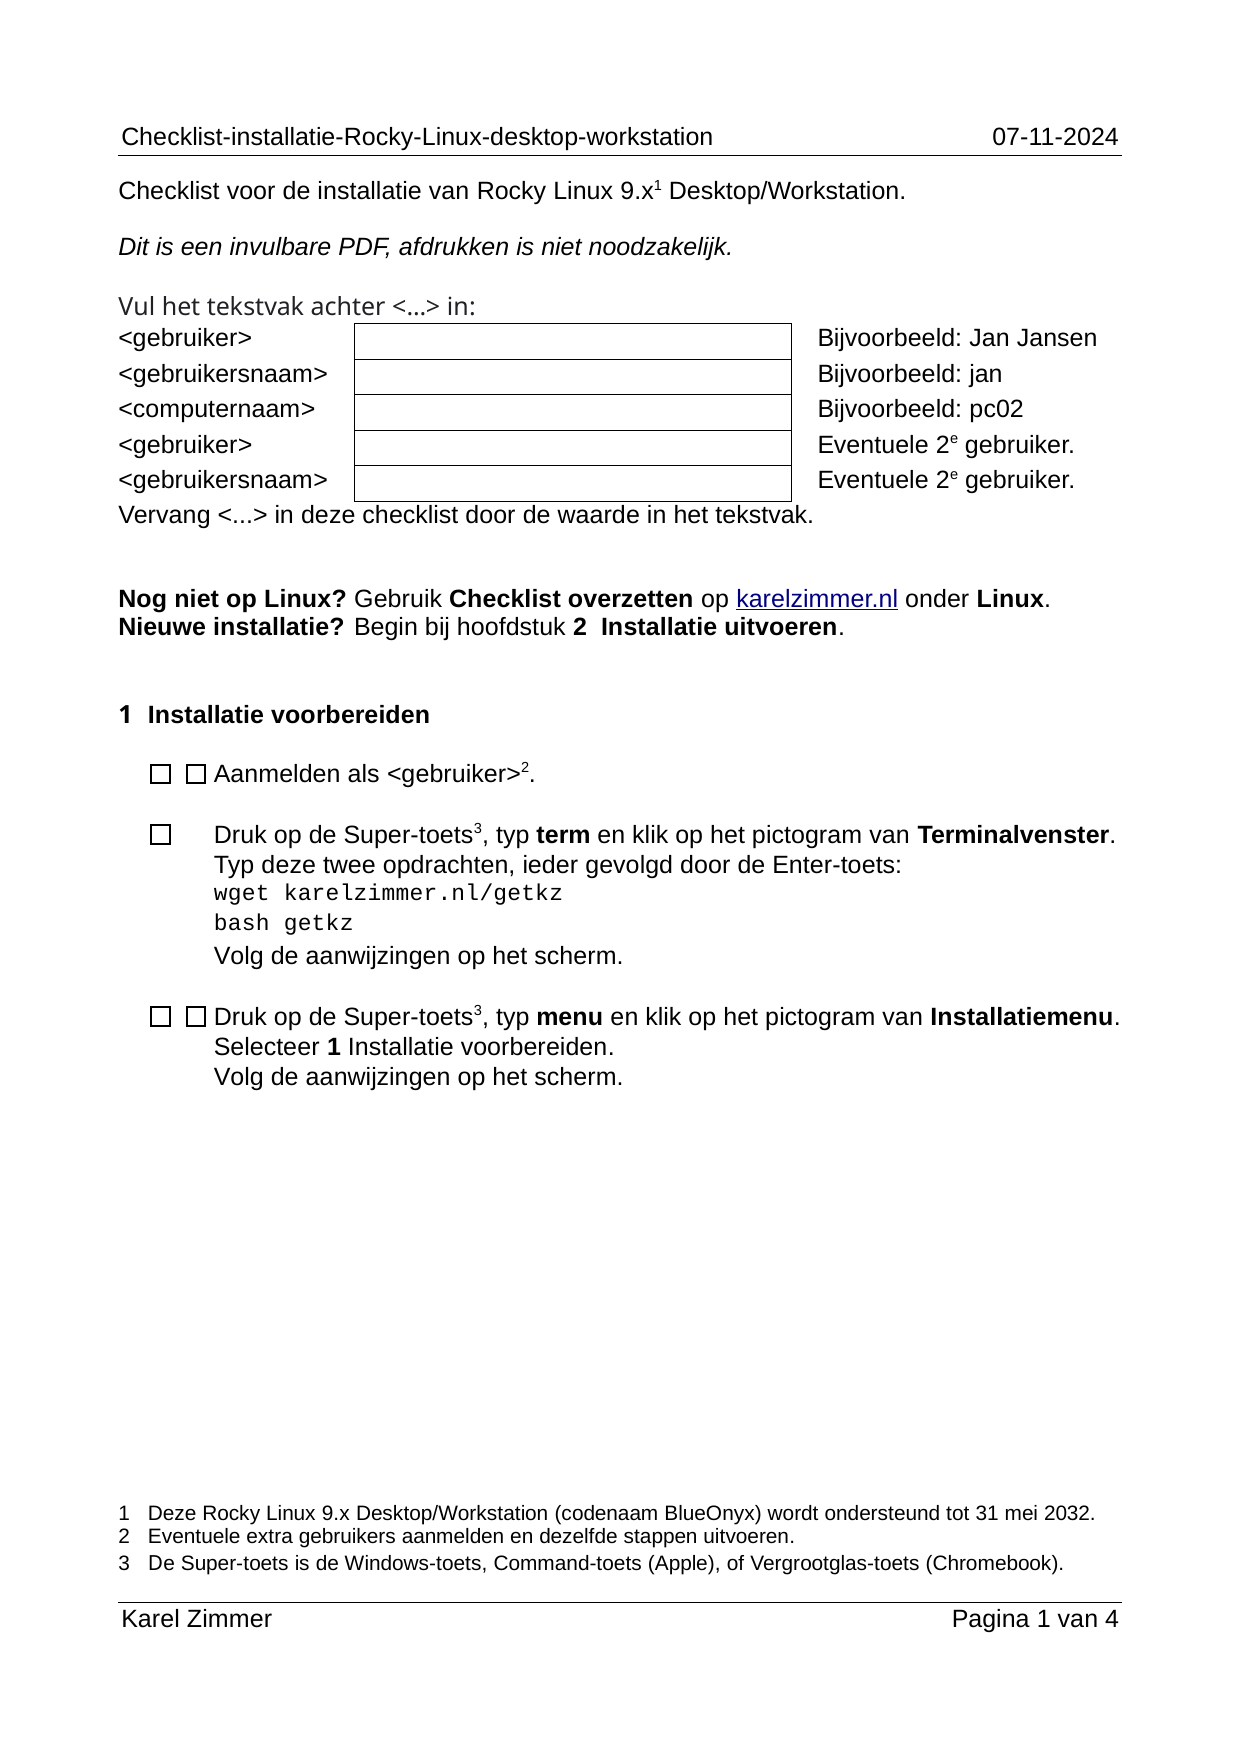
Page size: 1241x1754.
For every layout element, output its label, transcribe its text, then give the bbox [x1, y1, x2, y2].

table_cell [142, 880, 177, 910]
table_cell Selecteer 1 Installatie voorbereiden. [213, 1032, 1122, 1062]
table_header Aanmelden als <GEBRUIKER>. [213, 759, 1122, 789]
table_cell [177, 820, 213, 850]
table_cell [177, 910, 213, 941]
table_header [118, 759, 142, 789]
table_cell [118, 1032, 142, 1062]
table_cell Volg de aanwijzingen op het scherm. [213, 941, 1122, 971]
table_cell [142, 820, 177, 850]
table_cell [177, 941, 213, 971]
text Nog niet op Linux? Gebruik Checklist overzetten op karelzimmer.nl onder Linux. [118, 585, 1122, 613]
table_cell [118, 941, 142, 971]
text Vul het tekstvak achter <...> in: [118, 289, 1122, 323]
table_cell [177, 850, 213, 880]
text <GEBRUIKERSNaaM> [118, 465, 354, 501]
table_cell [142, 1001, 177, 1032]
table_cell Typ deze twee opdrachten, ieder gevolgd door de Enter-toets: [213, 850, 1122, 880]
table_cell [142, 941, 177, 971]
table_cell [118, 910, 142, 941]
table_cell [142, 1032, 177, 1062]
text <COMPUTERNAAM> [118, 394, 354, 430]
table_cell [118, 971, 142, 1001]
table_cell [142, 1062, 177, 1092]
text Checklist voor de installatie van Rocky Linux 9.x Desktop/Workstation. [118, 177, 1122, 205]
table_cell Druk op de Super-toets3, typ menu en klik op het pictogram van Installatiemenu. [213, 1001, 1122, 1032]
table_cell wget karelzimmer.nl/getkz [213, 880, 1122, 910]
table_cell [142, 971, 177, 1001]
table_cell [177, 880, 213, 910]
table_cell Volg de aanwijzingen op het scherm. [213, 1062, 1122, 1092]
text Vervang <...> in deze checklist door de waarde in het tekstvak. [118, 501, 1122, 529]
table_cell [118, 880, 142, 910]
text Eventuele 2e gebruiker. [792, 465, 1122, 501]
table_cell Druk op de Super-toets, typ term en klik op het pictogram van Terminalvenster. [213, 820, 1122, 850]
table_cell bash getkz [213, 910, 1122, 941]
table_cell [213, 789, 1122, 819]
table_cell [142, 850, 177, 880]
table_cell [118, 1001, 142, 1032]
table_cell [177, 789, 213, 819]
table_cell [118, 1062, 142, 1092]
text Bijvoorbeeld: Jan Jansen [792, 323, 1122, 359]
text Deze Rocky Linux 9.x Desktop/Workstation (codenaam BlueOnyx) wordt ondersteund tot 31 mei 2032. [118, 1501, 1122, 1525]
table_cell [118, 789, 142, 819]
table_cell [177, 971, 213, 1001]
text Nieuwe installatie? Begin bij hoofdstuk 2 Installatie uitvoeren. [118, 613, 1122, 641]
text Eventuele 2e gebruiker. [792, 430, 1122, 465]
table_header [142, 759, 177, 789]
table_cell [118, 850, 142, 880]
text Dit is een invulbare PDF, afdrukken is niet noodzakelijk. [118, 233, 1122, 261]
text Bijvoorbeeld: jan [792, 359, 1122, 394]
text <gebruikersnaam> [118, 359, 354, 394]
list Installatie voorbereiden [118, 697, 1122, 731]
table_cell [177, 1001, 213, 1032]
table_cell [118, 820, 142, 850]
table_cell [142, 910, 177, 941]
table_cell [213, 971, 1122, 1001]
text <GEBRUIKER> [118, 430, 354, 465]
table_cell [177, 1062, 213, 1092]
text <GEBRUIKER> [118, 323, 354, 359]
text Bijvoorbeeld: pc02 [792, 394, 1122, 430]
table_cell [142, 789, 177, 819]
table_header [177, 759, 213, 789]
table_cell [177, 1032, 213, 1062]
